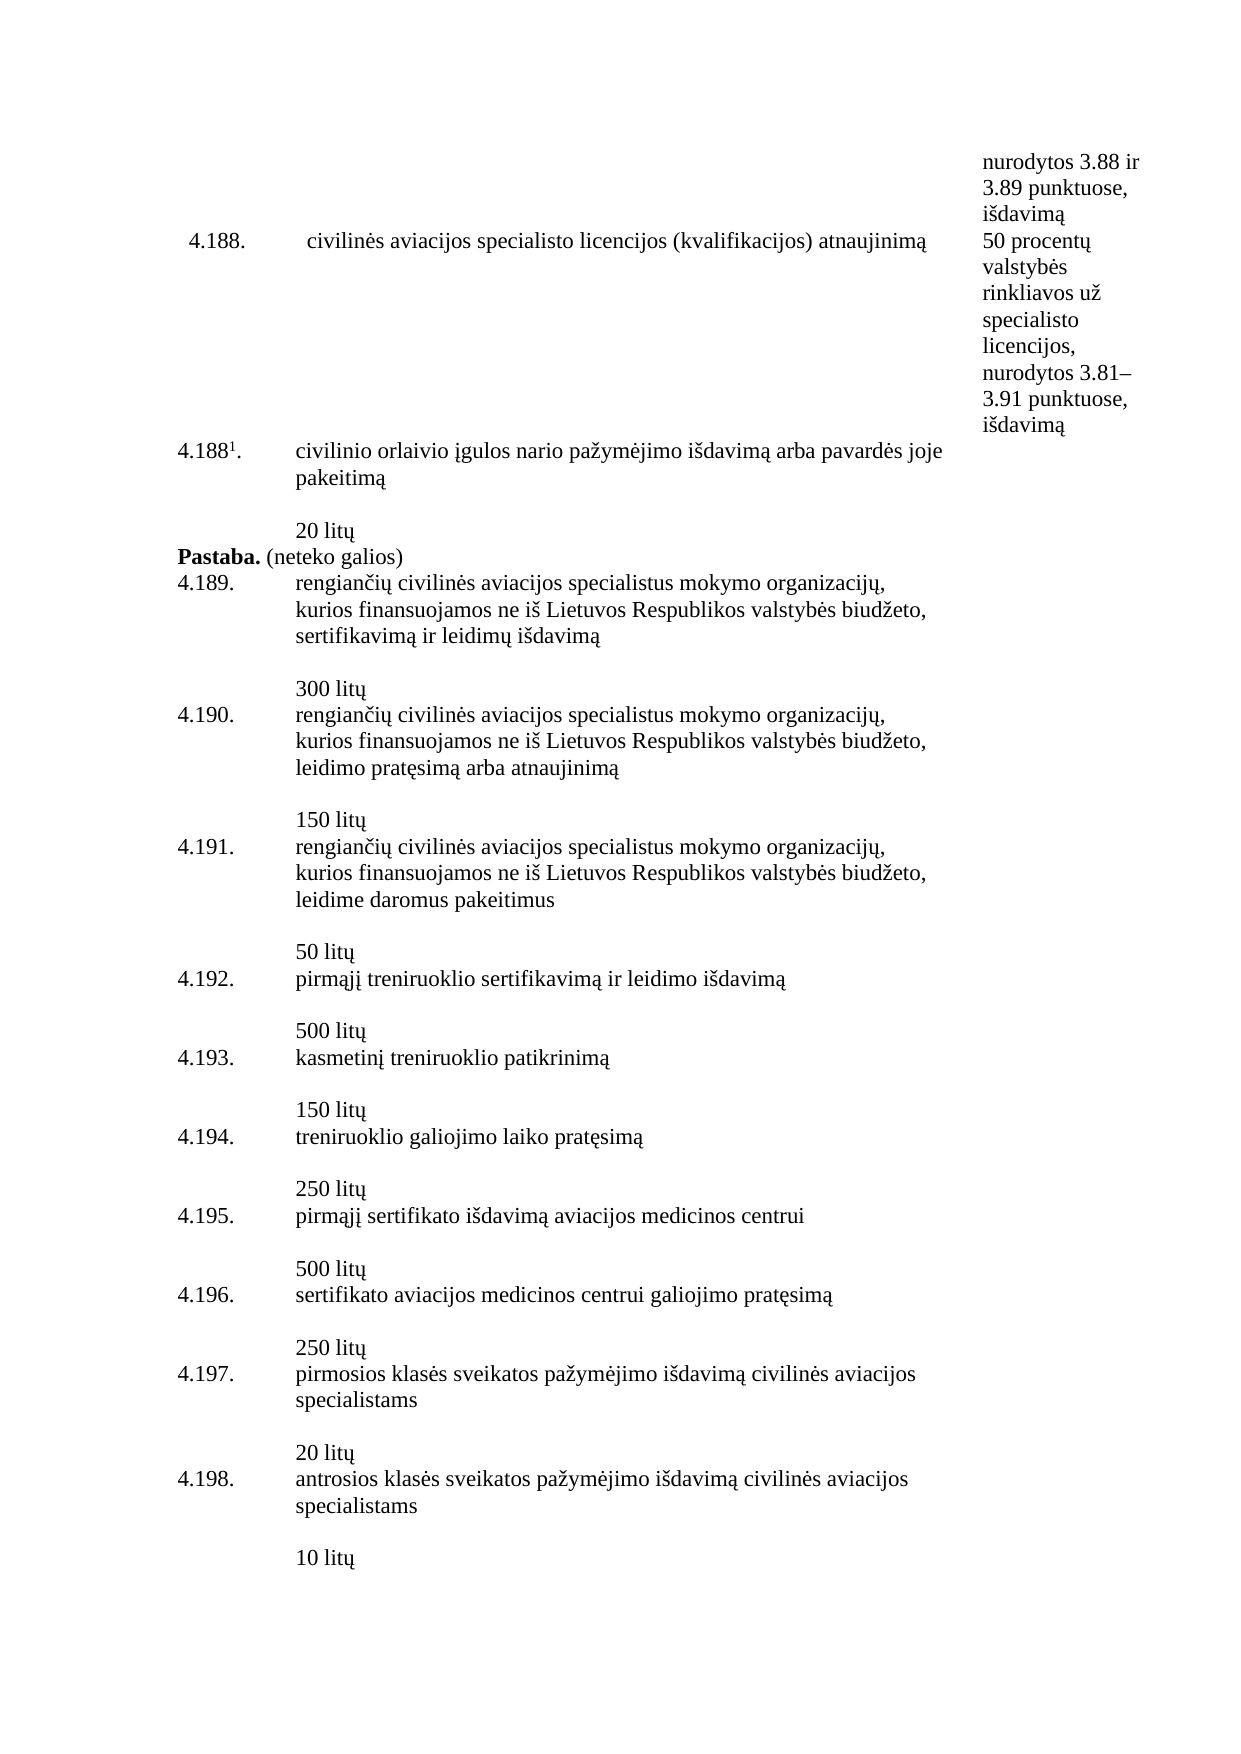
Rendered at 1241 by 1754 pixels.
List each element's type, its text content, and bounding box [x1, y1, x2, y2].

text 4.196. sertifikato aviacijos medicinos centrui galiojimo pratęsimą 250 litų [177, 1281, 945, 1360]
table_cell 50 procentų valstybės rinkliavos už specialisto licencijos, nurodytos 3.81–3.91 punktuose, išdavimą [971, 227, 1163, 438]
table_cell [177, 148, 295, 227]
table_cell 4.188. [177, 227, 295, 438]
text 4.194. treniruoklio galiojimo laiko pratęsimą 250 litų [177, 1123, 945, 1202]
text 4.193. kasmetinį treniruoklio patikrinimą 150 litų [177, 1044, 945, 1123]
text 4.192. pirmąjį treniruoklio sertifikavimą ir leidimo išdavimą 500 litų [177, 965, 945, 1044]
table_cell [295, 148, 971, 227]
text Pastaba. (neteko galios) [177, 543, 945, 569]
text 4.191. rengiančių civilinės aviacijos specialistus mokymo organizacijų, kurios finansuojamos ne iš Lietuvos Respublikos valstybės biudžeto, leidime daromus pakeitimus 50 litų [177, 833, 945, 965]
table_cell civilinės aviacijos specialisto licencijos (kvalifikacijos) atnaujinimą [295, 227, 971, 438]
text 4.1881. civilinio orlaivio įgulos nario pažymėjimo išdavimą arba pavardės joje pakeitimą 20 litų [177, 438, 945, 543]
text 4.197. pirmosios klasės sveikatos pažymėjimo išdavimą civilinės aviacijos specialistams 20 litų [177, 1360, 945, 1465]
text 4.195. pirmąjį sertifikato išdavimą aviacijos medicinos centrui 500 litų [177, 1202, 945, 1281]
text 4.190. rengiančių civilinės aviacijos specialistus mokymo organizacijų, kurios finansuojamos ne iš Lietuvos Respublikos valstybės biudžeto, leidimo pratęsimą arba atnaujinimą 150 litų [177, 701, 945, 833]
text 4.198. antrosios klasės sveikatos pažymėjimo išdavimą civilinės aviacijos specialistams 10 litų [177, 1465, 945, 1571]
table_cell nurodytos 3.88 ir 3.89 punktuose, išdavimą [971, 148, 1163, 227]
text 4.189. rengiančių civilinės aviacijos specialistus mokymo organizacijų, kurios finansuojamos ne iš Lietuvos Respublikos valstybės biudžeto, sertifikavimą ir leidimų išdavimą 300 litų [177, 569, 945, 701]
